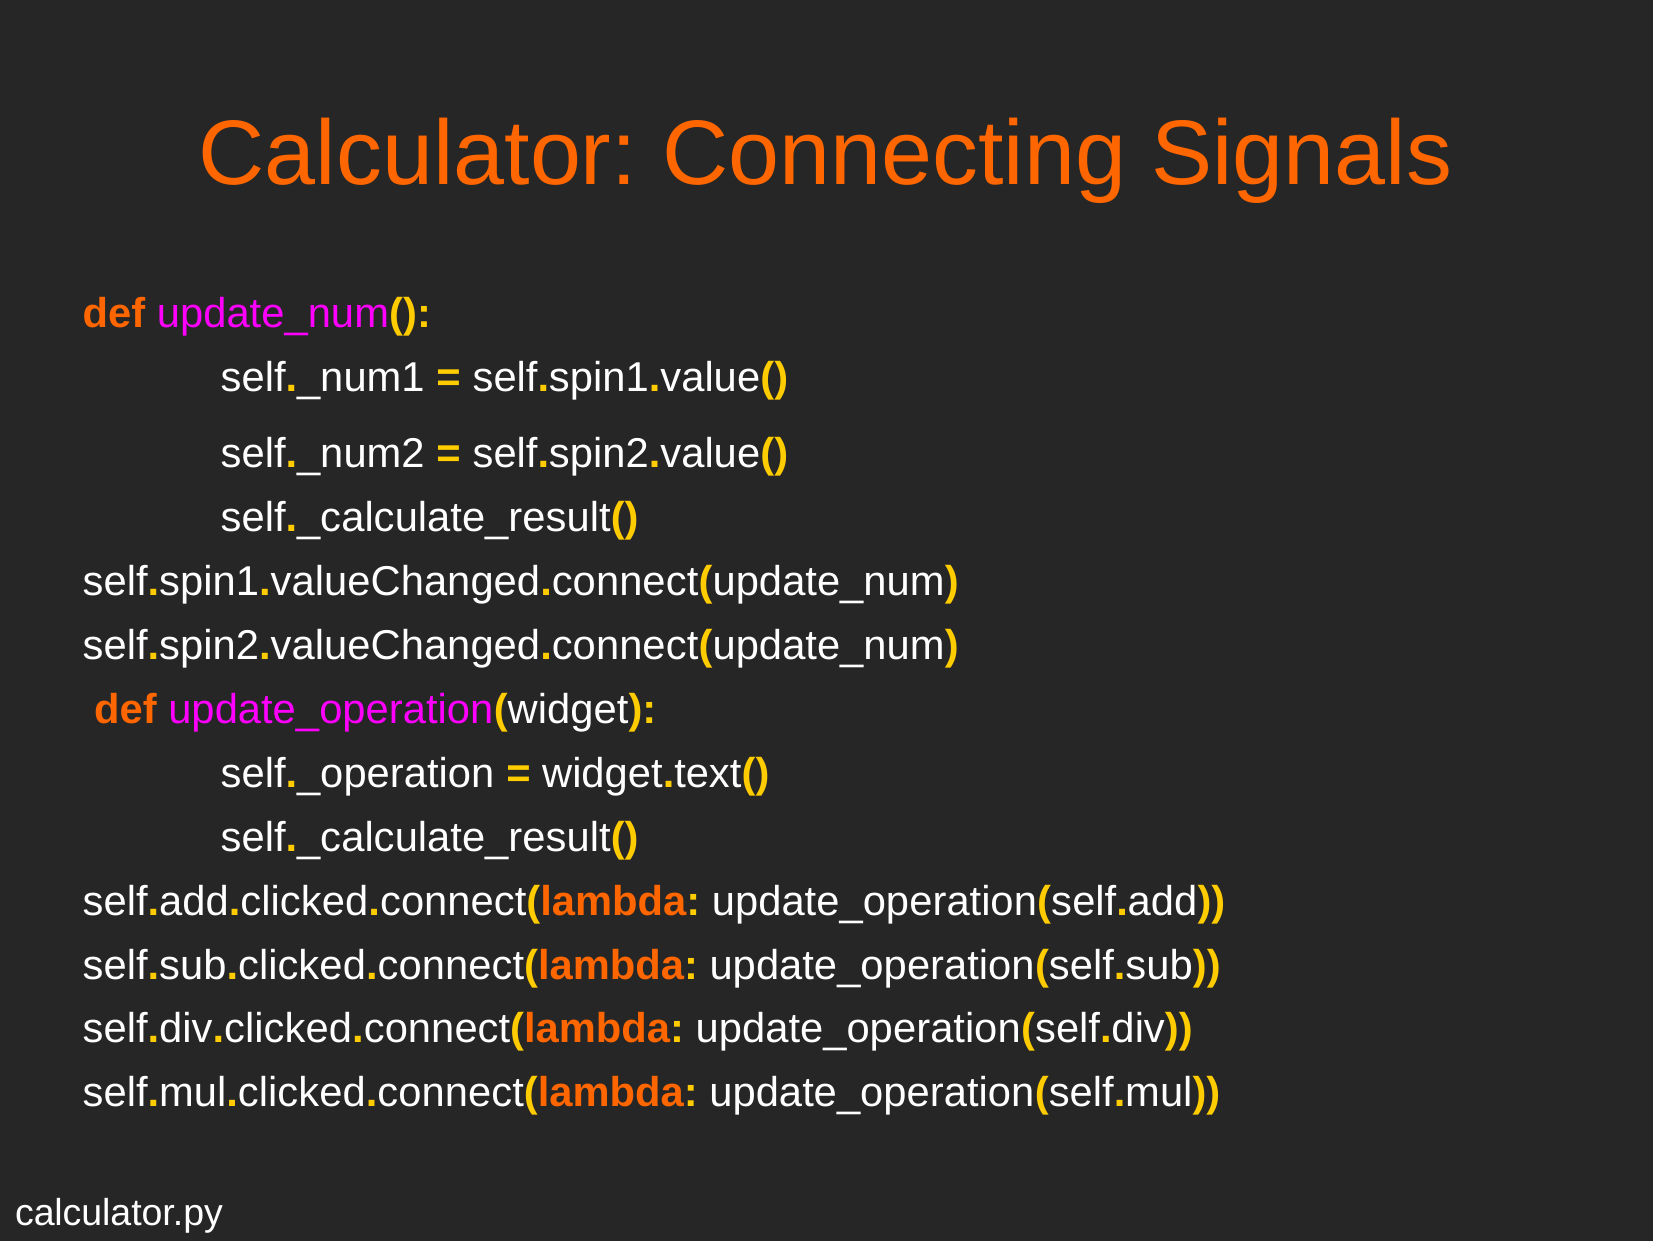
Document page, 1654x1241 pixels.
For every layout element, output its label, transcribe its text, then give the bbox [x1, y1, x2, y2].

text_box Calculator: Connecting Signals [82, 99, 1571, 207]
list def update_num(): self._num1 = self.spin1.value() self._num2 = self.spin2.value() self._calculate_result() self.spin1.valueChanged.connect(update_num) self.spin2.valueChanged.connect(update_num) def update_operation(widget): self._operation = widget.text() self._calculate_result() self.add.clicked.connect(lambda: update_operation(self.add)) self.sub.clicked.connect(lambda: update_operation(self.sub)) self.div.clicked.connect(lambda: update_operation(self.div)) self.mul.clicked.connect(lambda: update_operation(self.mul)) [82, 290, 1571, 1133]
text_box calculator.py [0, 1184, 567, 1241]
